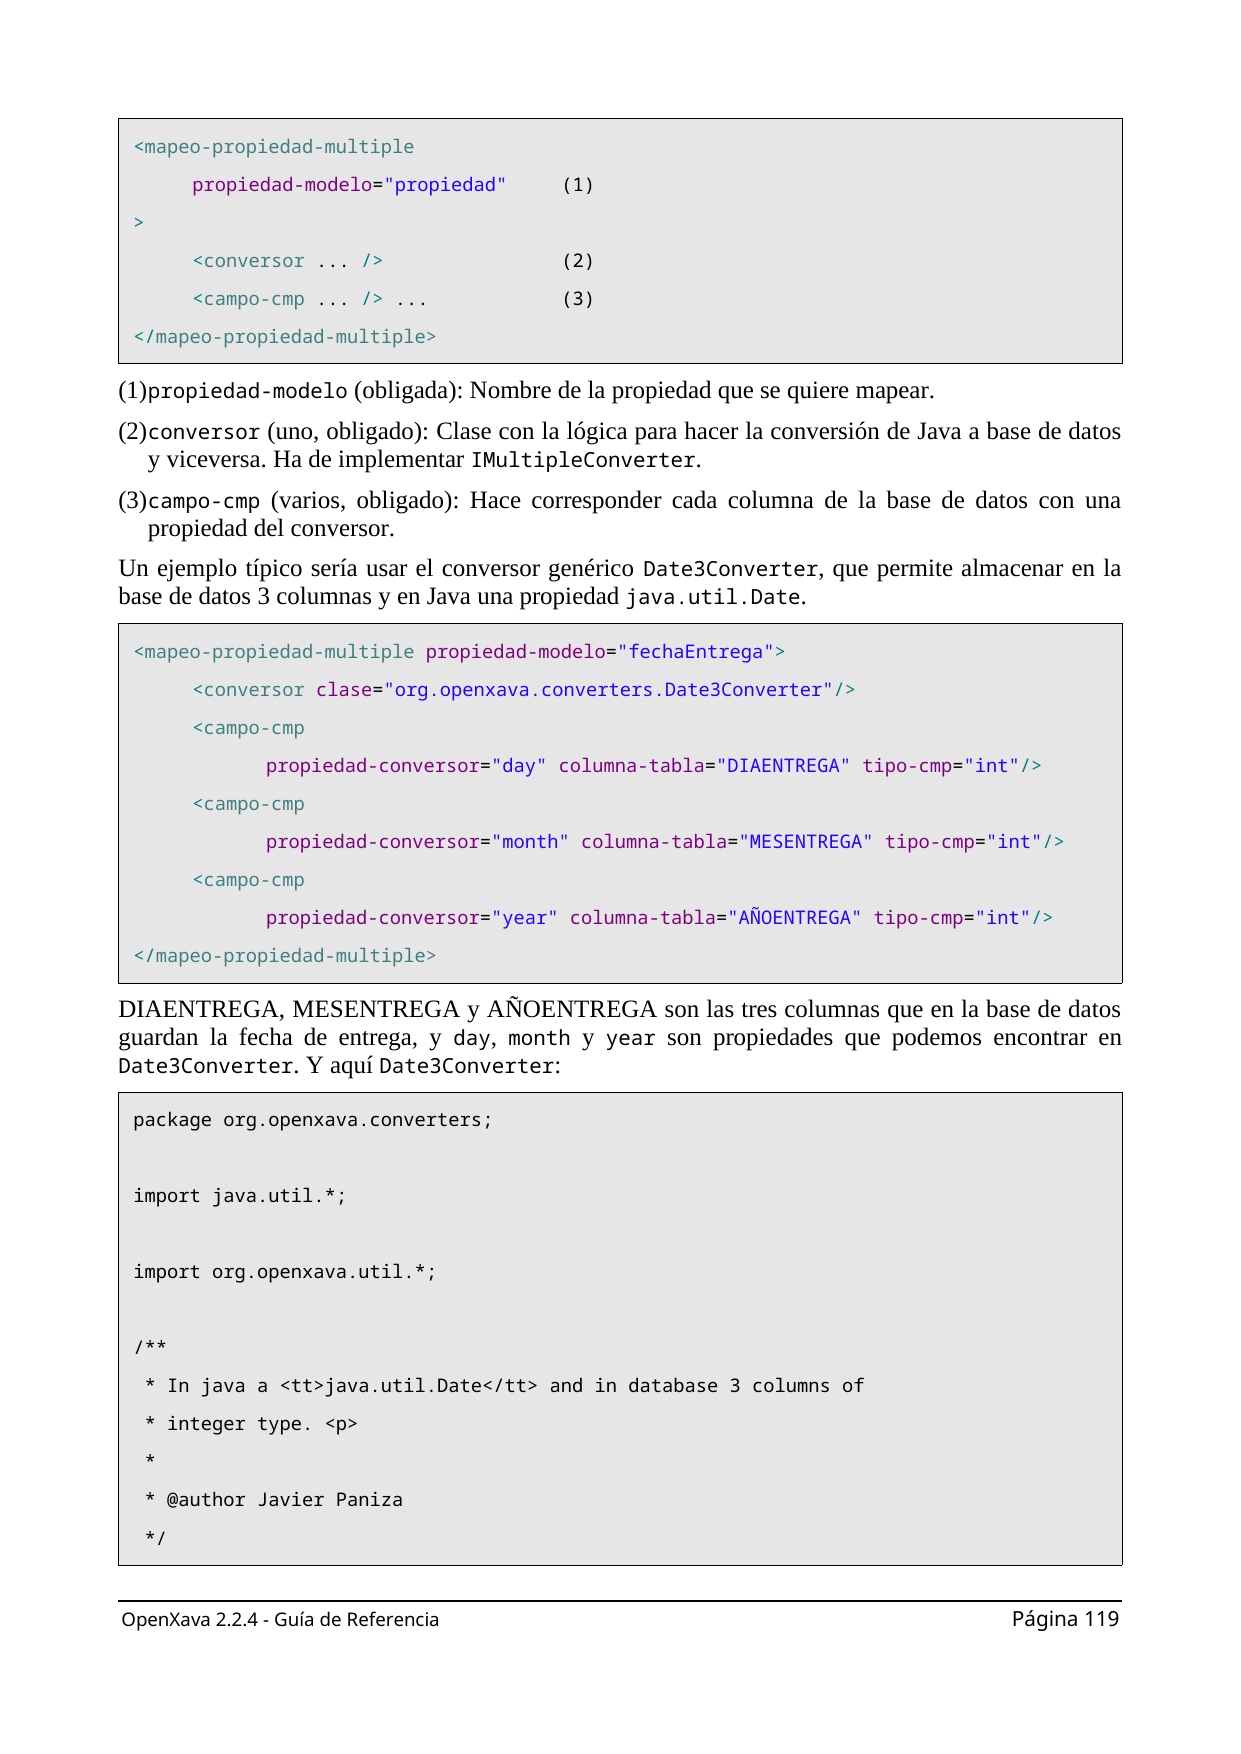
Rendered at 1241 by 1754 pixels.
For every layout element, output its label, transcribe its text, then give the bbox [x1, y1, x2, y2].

list propiedad-modelo (obligada): Nombre de la propiedad que se quiere mapear. [118, 376, 1122, 404]
text * integer type. <p> [119, 1396, 1122, 1434]
text <campo-cmp [119, 699, 1122, 737]
text * @author Javier Paniza [119, 1472, 1122, 1510]
text <conversor clase="org.openxava.converters.Date3Converter"/> [119, 661, 1122, 699]
list campo-cmp (varios, obligado): Hace corresponder cada columna de la base de datos con una propiedad del conversor. [118, 486, 1122, 542]
text <mapeo-propiedad-multiple [119, 119, 1122, 156]
text import org.openxava.util.*; [119, 1244, 1122, 1282]
text package org.openxava.converters; [119, 1093, 1122, 1130]
text DIAENTREGA, MESENTREGA y AÑOENTREGA son las tres columnas que en la base de datos guardan la fecha de entrega, y day, month y year son propiedades que podemos encontrar en Date3Converter. Y aquí Date3Converter: [118, 995, 1122, 1079]
list conversor (uno, obligado): Clase con la lógica para hacer la conversión de Java a base de datos y viceversa. Ha de implementar IMultipleConverter. [118, 417, 1122, 473]
text <campo-cmp ... /> ... (3) [119, 270, 1122, 308]
text propiedad-modelo="propiedad" (1) [119, 156, 1122, 194]
text <campo-cmp [119, 851, 1122, 889]
text */ [119, 1510, 1122, 1565]
text <mapeo-propiedad-multiple propiedad-modelo="fechaEntrega"> [119, 624, 1122, 661]
text * [119, 1434, 1122, 1472]
text </mapeo-propiedad-multiple> [119, 308, 1122, 363]
text Un ejemplo típico sería usar el conversor genérico Date3Converter, que permite almacenar en la base de datos 3 columnas y en Java una propiedad java.util.Date. [118, 554, 1122, 611]
text <conversor ... /> (2) [119, 232, 1122, 270]
text </mapeo-propiedad-multiple> [119, 927, 1122, 983]
text propiedad-conversor="year" columna-tabla="AÑOENTREGA" tipo-cmp="int"/> [119, 889, 1122, 927]
text propiedad-conversor="month" columna-tabla="MESENTREGA" tipo-cmp="int"/> [119, 813, 1122, 851]
text propiedad-conversor="day" columna-tabla="DIAENTREGA" tipo-cmp="int"/> [119, 737, 1122, 775]
text <campo-cmp [119, 775, 1122, 813]
text > [119, 194, 1122, 232]
text * In java a <tt>java.util.Date</tt> and in database 3 columns of [119, 1358, 1122, 1396]
text import java.util.*; [119, 1168, 1122, 1206]
text /** [119, 1320, 1122, 1358]
